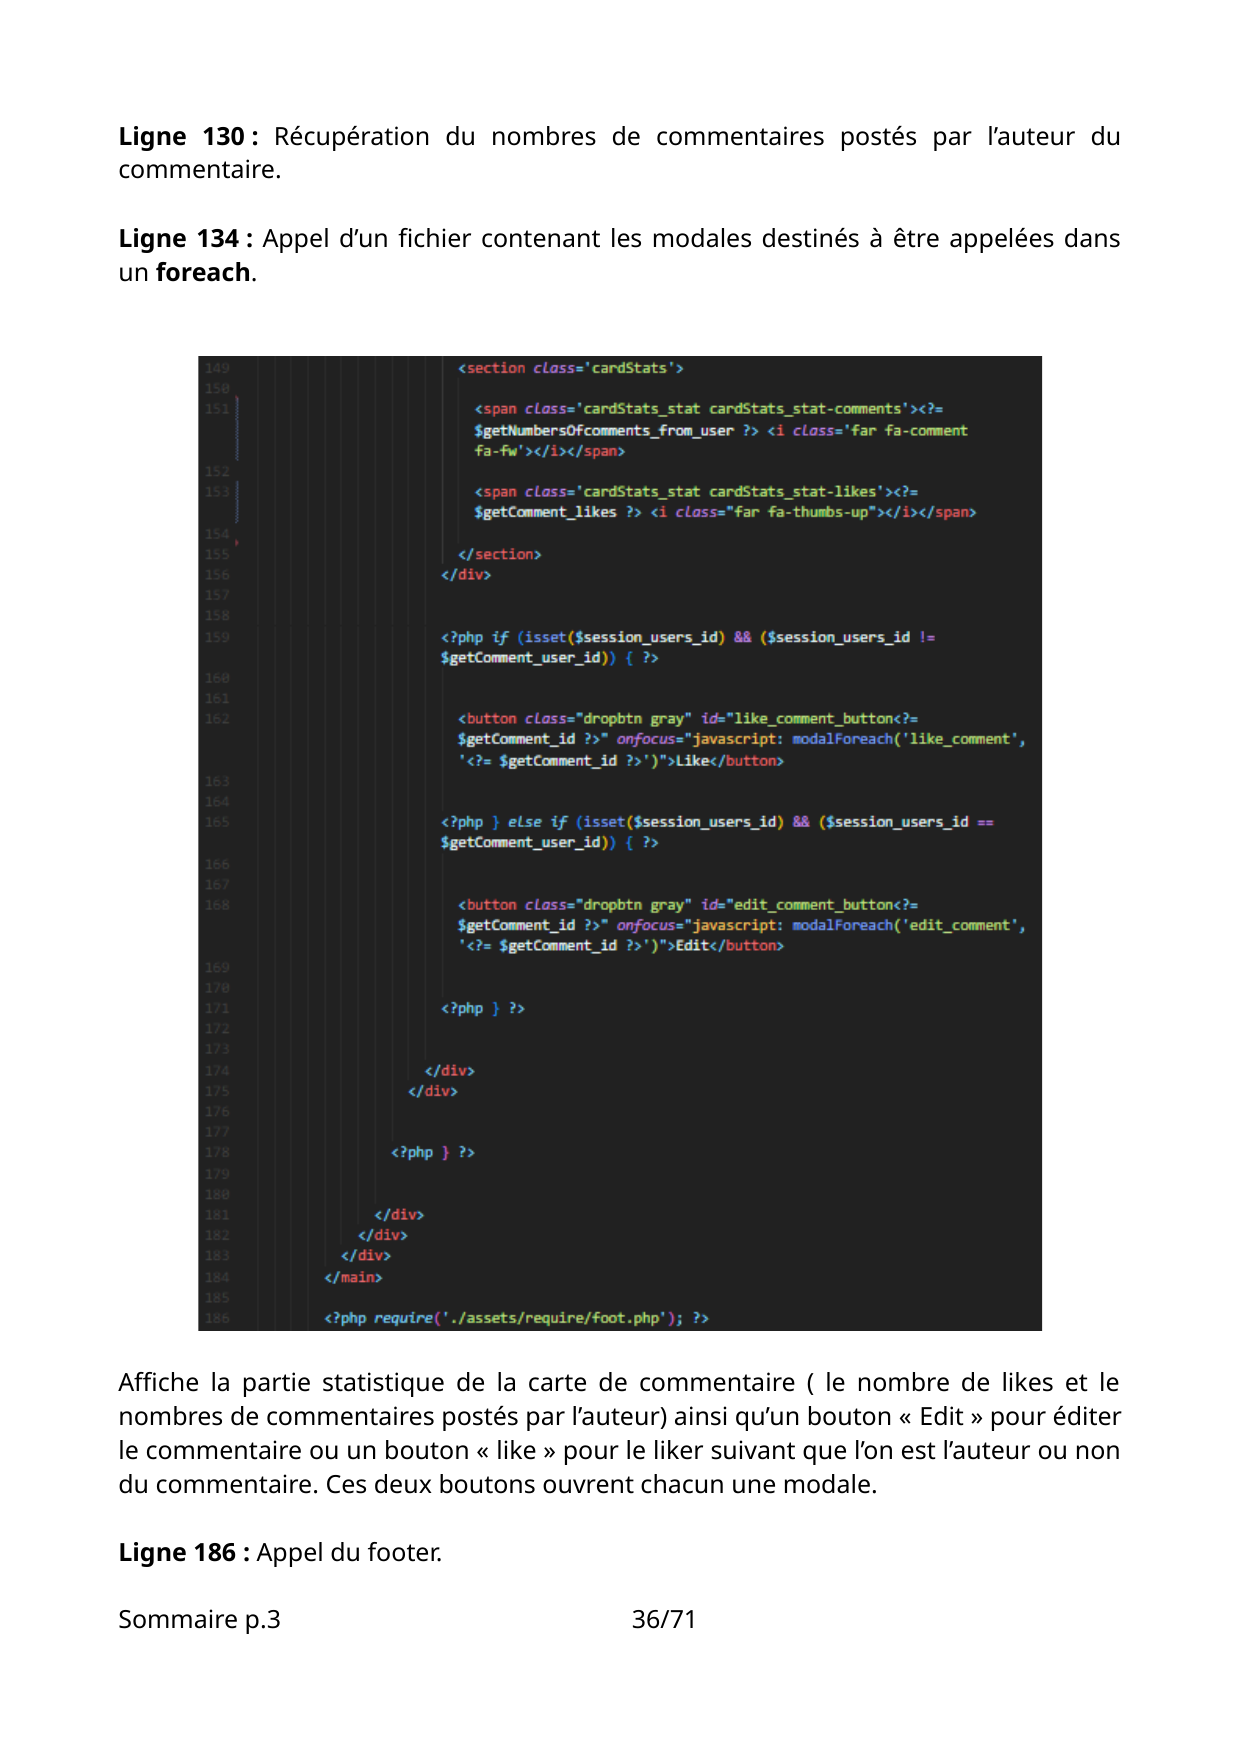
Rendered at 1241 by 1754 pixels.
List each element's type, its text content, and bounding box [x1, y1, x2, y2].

text Ligne 134 : Appel d’un fichier contenant les modales destinés à être appelées dans un foreach. [118, 220, 1122, 288]
text Affiche la partie statistique de la carte de commentaire ( le nombre de likes et le nombres de commentaires postés par l’auteur) ainsi qu’un bouton « Edit » pour éditer le commentaire ou un bouton « like » pour le liker suivant que l’on est l’auteur ou non du commentaire. Ces deux boutons ouvrent chacun une modale. [118, 1364, 1122, 1500]
text Ligne 186 : Appel du footer. [118, 1534, 1122, 1568]
picture [198, 356, 1043, 1331]
text Ligne 130 : Récupération du nombres de commentaires postés par l’auteur du commentaire. [118, 118, 1122, 186]
